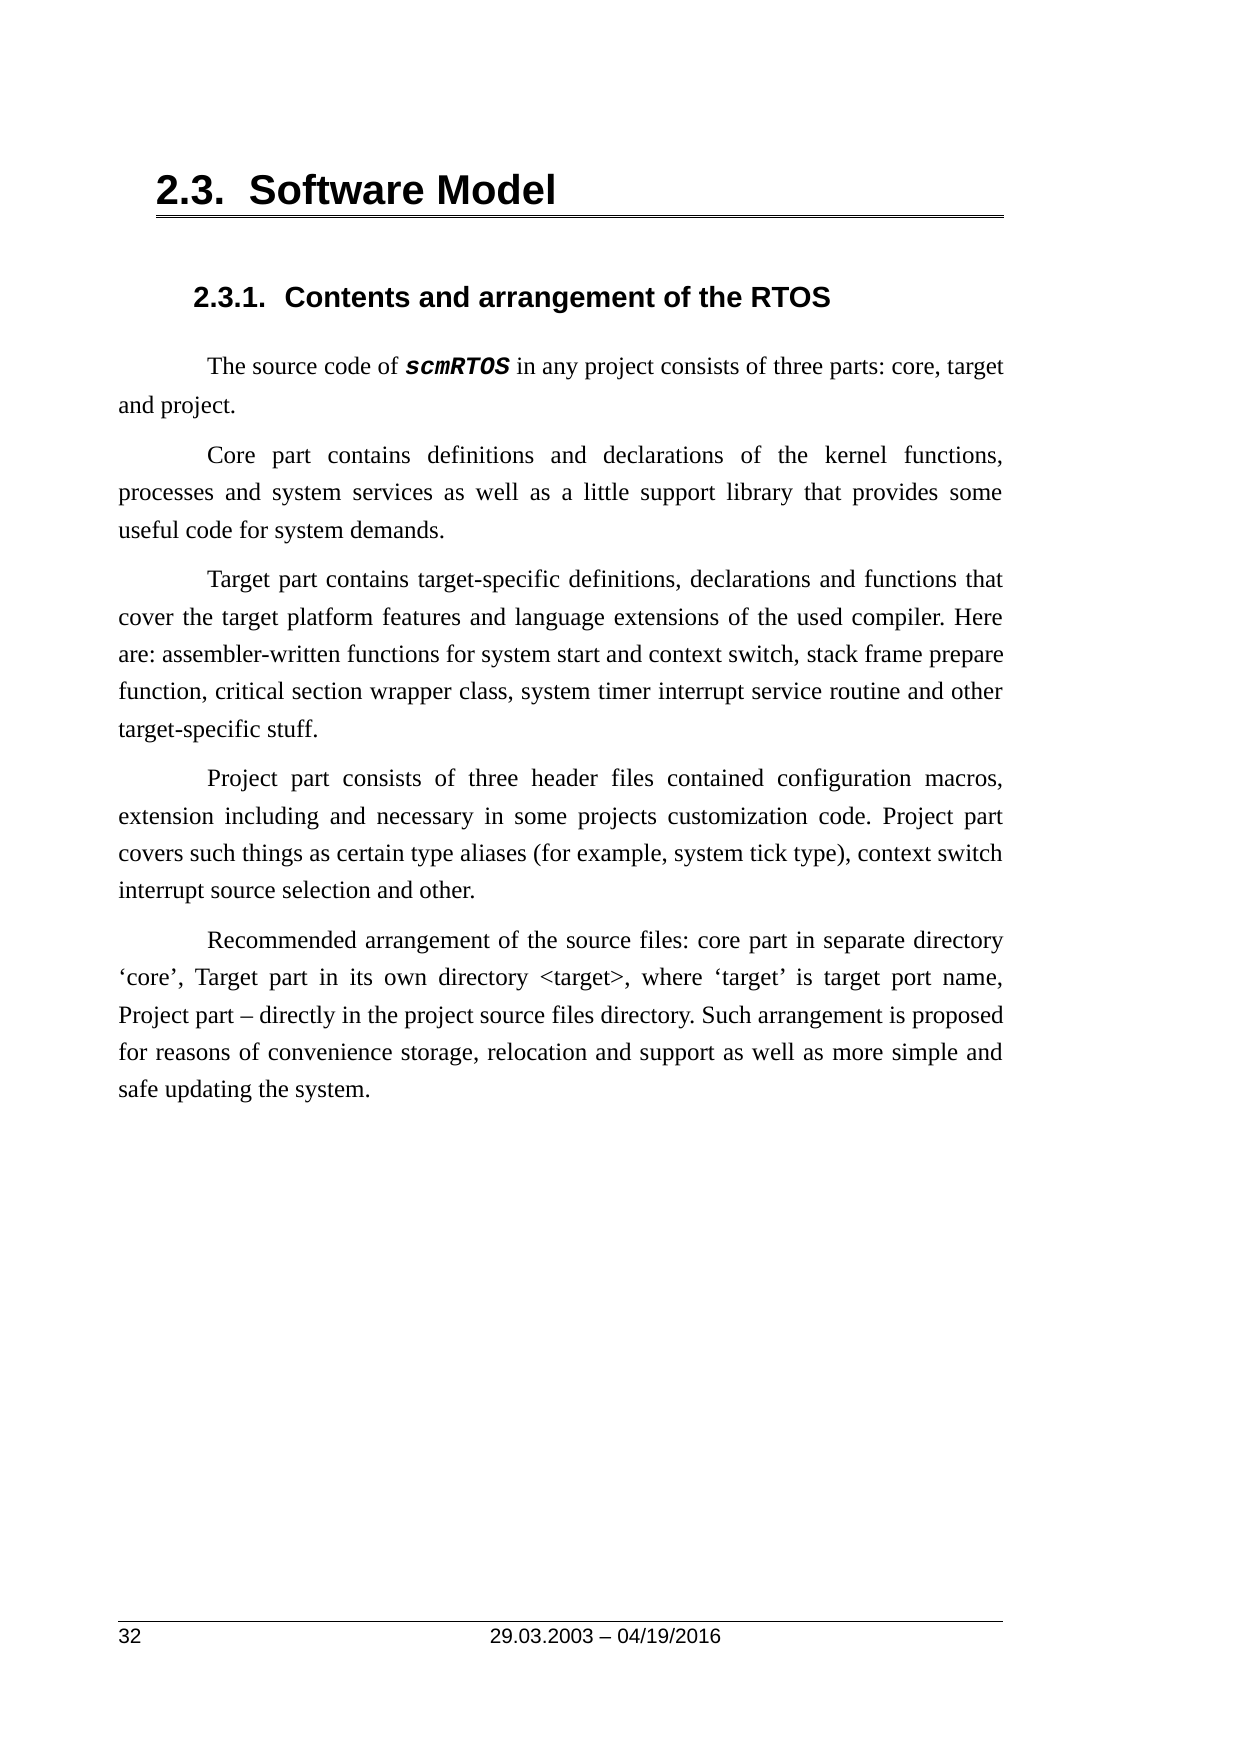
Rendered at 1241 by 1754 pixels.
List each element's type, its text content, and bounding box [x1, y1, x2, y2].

subtitle Contents and arrangement of the RTOS [193, 280, 886, 313]
text Core part contains definitions and declarations of the kernel functions, processes and system services as well as a little support library that provides some useful code for system demands. [118, 440, 1004, 543]
subtitle Software Model [156, 165, 1004, 215]
text The source code of scmRTOS in any project consists of three parts: core, target and project. [118, 351, 1004, 419]
text Target part contains target-specific definitions, declarations and functions that cover the target platform features and language extensions of the used compiler. Here are: assembler-written functions for system start and context switch, stack frame prepare function, critical section wrapper class, system timer interrupt service routine and other target-specific stuff. [118, 564, 1004, 742]
text Recommended arrangement of the source files: core part in separate directory ‘core’, Target part in its own directory <target>, where ‘target’ is target port name, Project part – directly in the project source files directory. Such arrangement is proposed for reasons of convenience storage, relocation and support as well as more simple and safe updating the system. [118, 925, 1004, 1103]
text Project part consists of three header files contained configuration macros, extension including and necessary in some projects customization code. Project part covers such things as certain type aliases (for example, system tick type), context switch interrupt source selection and other. [118, 763, 1004, 904]
